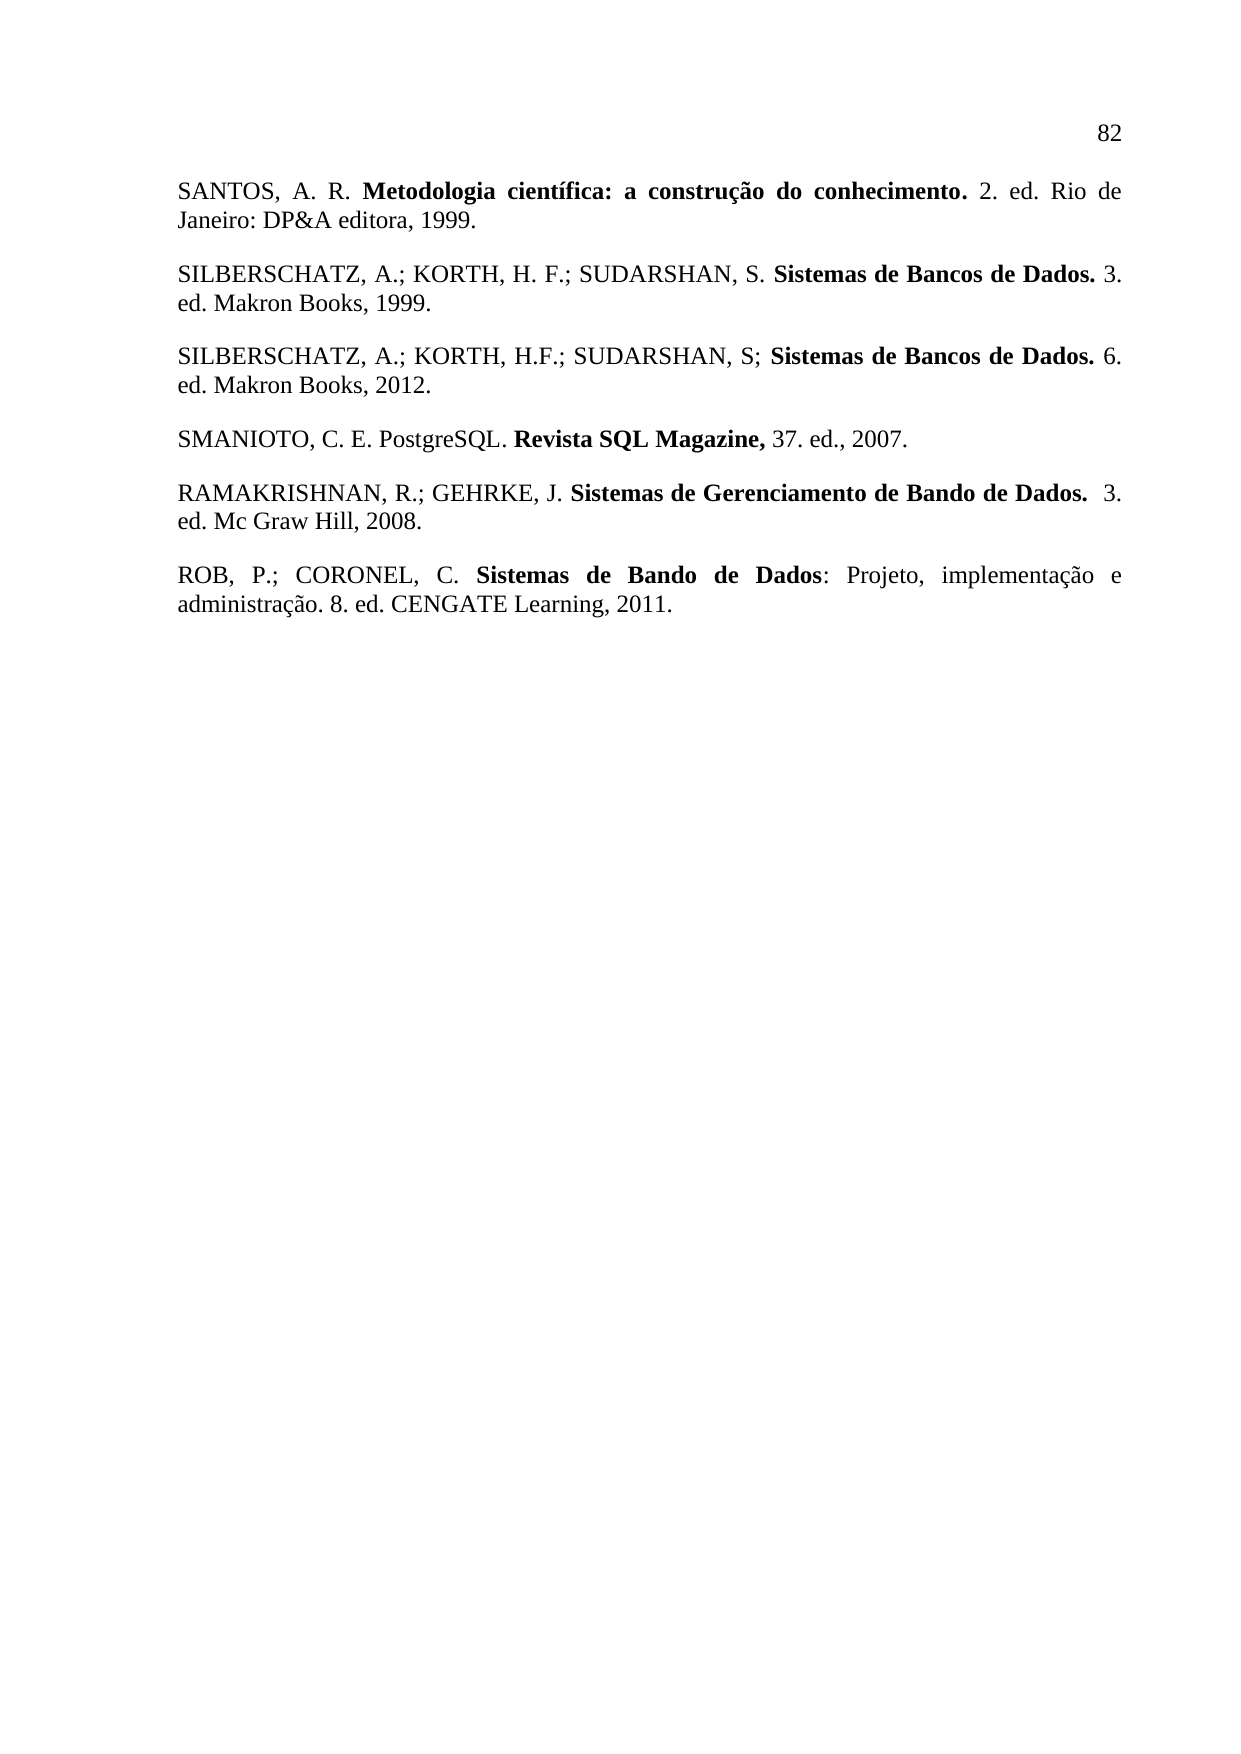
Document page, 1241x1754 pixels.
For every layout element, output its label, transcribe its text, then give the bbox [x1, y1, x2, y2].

text SILBERSCHATZ, A.; KORTH, H. F.; SUDARSHAN, S. Sistemas de Bancos de Dados. 3. ed. Makron Books, 1999. [177, 259, 1122, 316]
text SMANIOTO, C. E. PostgreSQL. Revista SQL Magazine, 37. ed., 2007. [177, 424, 1122, 453]
text ROB, P.; CORONEL, C. Sistemas de Bando de Dados: Projeto, implementação e administração. 8. ed. CENGATE Learning, 2011. [177, 560, 1122, 618]
text RAMAKRISHNAN, R.; GEHRKE, J. Sistemas de Gerenciamento de Bando de Dados. 3. ed. Mc Graw Hill, 2008. [177, 478, 1122, 535]
text SANTOS, A. R. Metodologia científica: a construção do conhecimento. 2. ed. Rio de Janeiro: DP&A editora, 1999. [177, 176, 1122, 234]
text SILBERSCHATZ, A.; KORTH, H.F.; SUDARSHAN, S; Sistemas de Bancos de Dados. 6. ed. Makron Books, 2012. [177, 341, 1122, 399]
